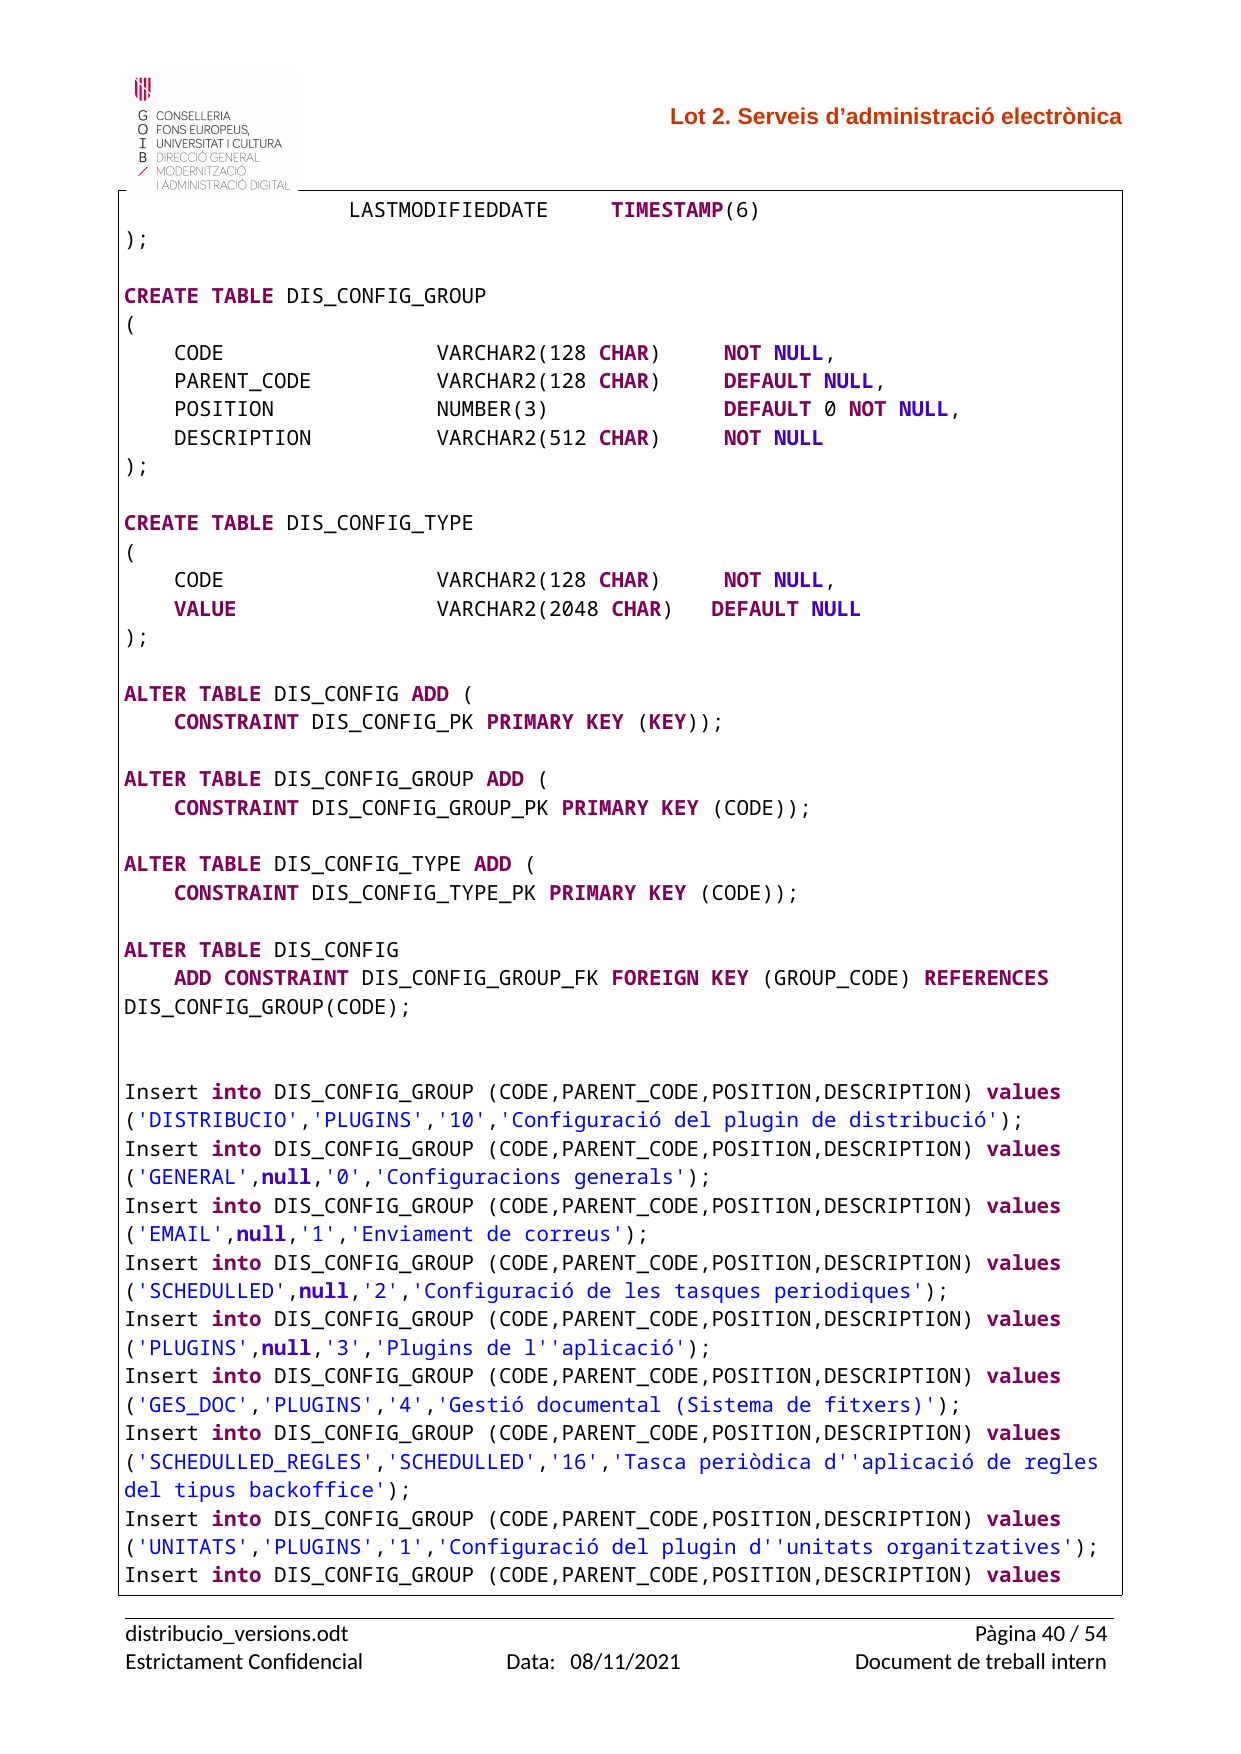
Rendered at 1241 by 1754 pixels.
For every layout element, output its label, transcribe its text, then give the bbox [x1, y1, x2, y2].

picture [126, 70, 299, 197]
table_header LASTMODIFIEDDATE TIMESTAMP(6) ); CREATE TABLE DIS_CONFIG_GROUP ( CODE VARCHAR2(128 CHAR) NOT NULL, PARENT_CODE VARCHAR2(128 CHAR) DEFAULT NULL, POSITION NUMBER(3) DEFAULT 0 NOT NULL, DESCRIPTION VARCHAR2(512 CHAR) NOT NULL ); CREATE TABLE DIS_CONFIG_TYPE ( CODE VARCHAR2(128 CHAR) NOT NULL, VALUE VARCHAR2(2048 CHAR) DEFAULT NULL ); ALTER TABLE DIS_CONFIG ADD ( CONSTRAINT DIS_CONFIG_PK PRIMARY KEY (KEY)); ALTER TABLE DIS_CONFIG_GROUP ADD ( CONSTRAINT DIS_CONFIG_GROUP_PK PRIMARY KEY (CODE)); ALTER TABLE DIS_CONFIG_TYPE ADD ( CONSTRAINT DIS_CONFIG_TYPE_PK PRIMARY KEY (CODE)); ALTER TABLE DIS_CONFIG ADD CONSTRAINT DIS_CONFIG_GROUP_FK FOREIGN KEY (GROUP_CODE) REFERENCES DIS_CONFIG_GROUP(CODE); Insert into DIS_CONFIG_GROUP (CODE,PARENT_CODE,POSITION,DESCRIPTION) values ('DISTRIBUCIO','PLUGINS','10','Configuració del plugin de distribució'); Insert into DIS_CONFIG_GROUP (CODE,PARENT_CODE,POSITION,DESCRIPTION) values ('GENERAL',null,'0','Configuracions generals'); Insert into DIS_CONFIG_GROUP (CODE,PARENT_CODE,POSITION,DESCRIPTION) values ('EMAIL',null,'1','Enviament de correus'); Insert into DIS_CONFIG_GROUP (CODE,PARENT_CODE,POSITION,DESCRIPTION) values ('SCHEDULLED',null,'2','Configuració de les tasques periodiques'); Insert into DIS_CONFIG_GROUP (CODE,PARENT_CODE,POSITION,DESCRIPTION) values ('PLUGINS',null,'3','Plugins de l''aplicació'); Insert into DIS_CONFIG_GROUP (CODE,PARENT_CODE,POSITION,DESCRIPTION) values ('GES_DOC','PLUGINS','4','Gestió documental (Sistema de fitxers)'); Insert into DIS_CONFIG_GROUP (CODE,PARENT_CODE,POSITION,DESCRIPTION) values ('SCHEDULLED_REGLES','SCHEDULLED','16','Tasca periòdica d''aplicació de regles del tipus backoffice'); Insert into DIS_CONFIG_GROUP (CODE,PARENT_CODE,POSITION,DESCRIPTION) values ('UNITATS','PLUGINS','1','Configuració del plugin d''unitats organitzatives'); Insert into DIS_CONFIG_GROUP (CODE,PARENT_CODE,POSITION,DESCRIPTION) values [119, 191, 1122, 1595]
